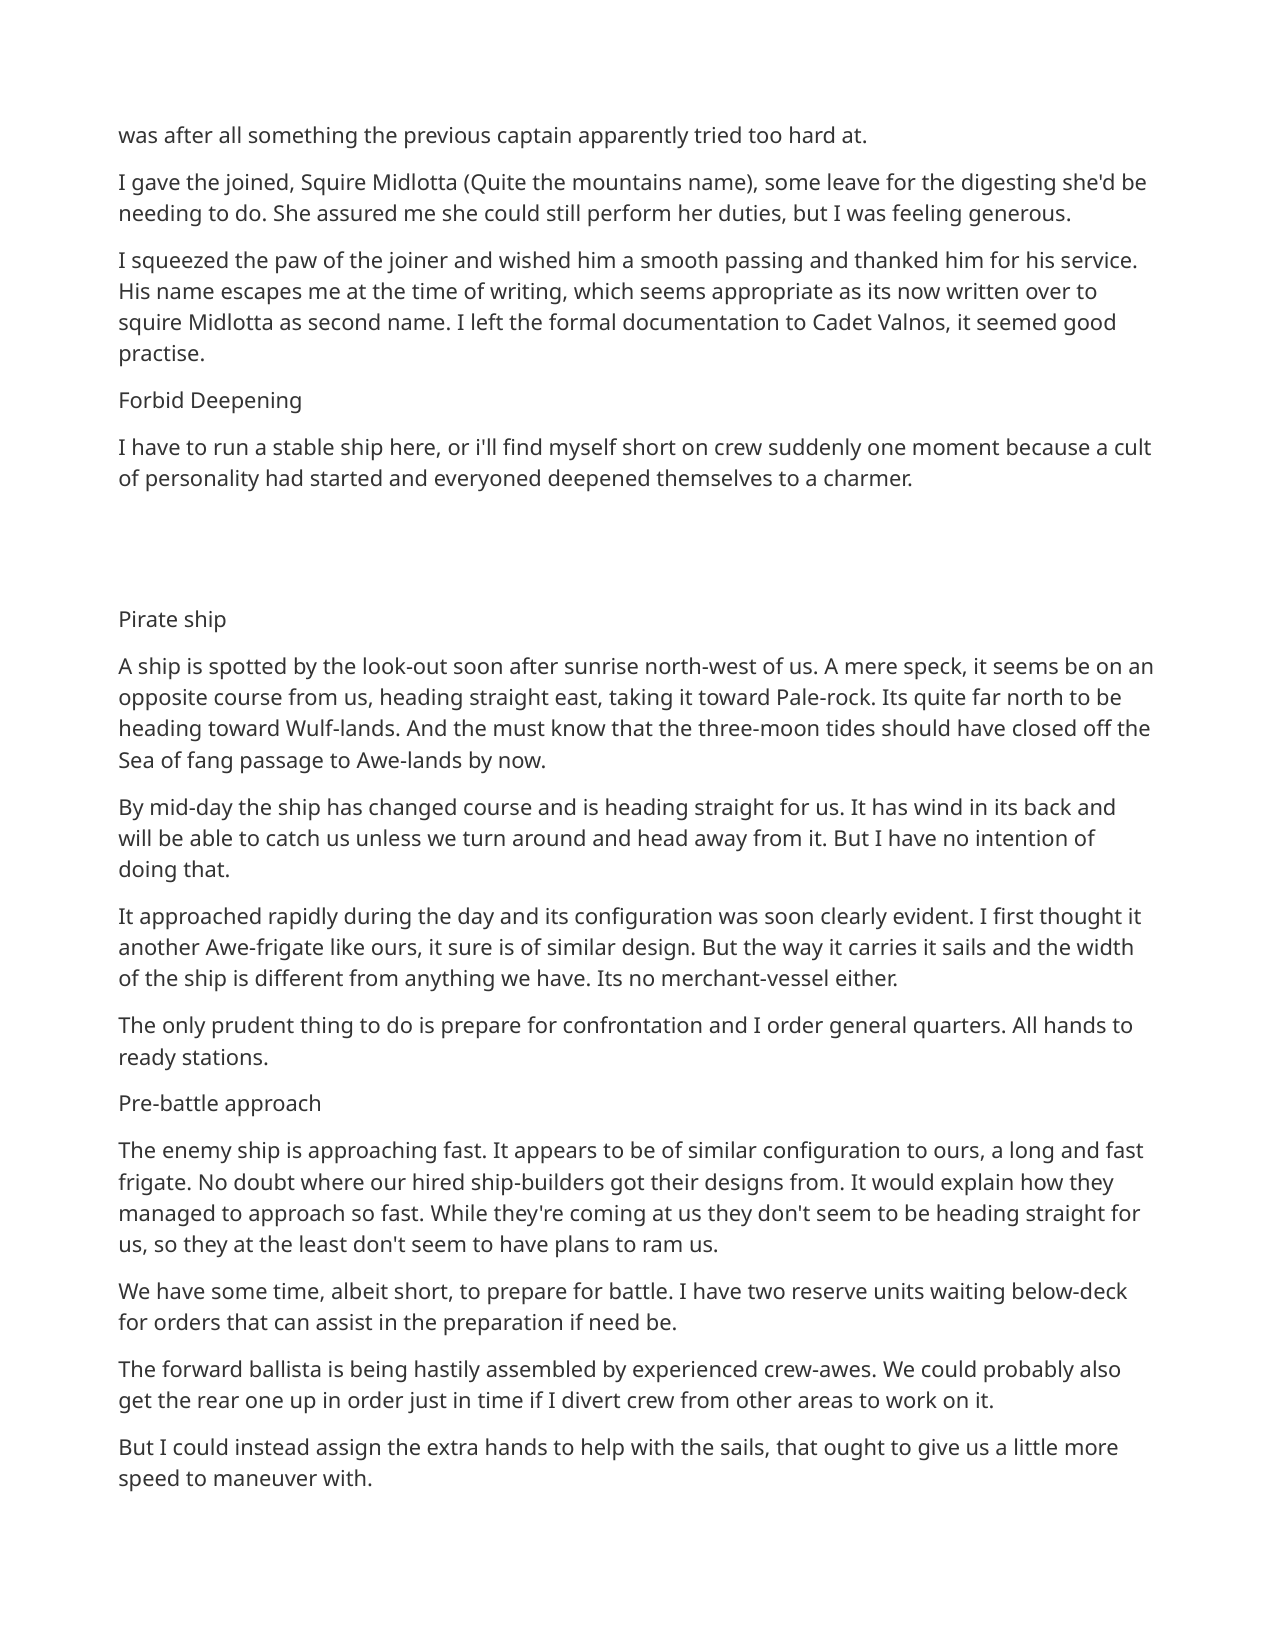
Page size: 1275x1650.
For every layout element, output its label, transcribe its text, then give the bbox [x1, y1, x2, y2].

text Forbid Deepening [118, 384, 1157, 415]
text By mid-day the ship has changed course and is heading straight for us. It has wind in its back and will be able to catch us unless we turn around and head away from it. But I have no intention of doing that. [118, 790, 1157, 884]
text The only prudent thing to do is prepare for confrontation and I order general quarters. All hands to ready stations. [118, 1009, 1157, 1071]
text We have some time, albeit short, to prepare for battle. I have two reserve units waiting below-deck for orders that can assist in the preparation if need be. [118, 1274, 1157, 1337]
text It approached rapidly during the day and its configuration was soon clearly evident. I first thought it another Awe-frigate like ours, it sure is of similar design. But the way it carries it sails and the width of the ship is different from anything we have. Its no merchant-vessel either. [118, 899, 1157, 993]
text But I could instead assign the extra hands to help with the sails, that ought to give us a little more speed to maneuver with. [118, 1431, 1157, 1493]
text Pirate ship [118, 602, 1157, 634]
text I gave the joined, Squire Midlotta (Quite the mountains name), some leave for the digesting she'd be needing to do. She assured me she could still perform her duties, but I was feeling generous. [118, 165, 1157, 227]
text The forward ballista is being hastily assembled by experienced crew-awes. We could probably also get the rear one up in order just in time if I divert crew from other areas to work on it. [118, 1352, 1157, 1415]
text was after all something the previous captain apparently tried too hard at. [118, 118, 1157, 149]
text The enemy ship is approaching fast. It appears to be of similar configuration to ours, a long and fast frigate. No doubt where our hired ship-builders got their designs from. It would explain how they managed to approach so fast. While they're coming at us they don't seem to be heading straight for us, so they at the least don't seem to have plans to ram us. [118, 1134, 1157, 1259]
text I have to run a stable ship here, or i'll find myself short on crew suddenly one moment because a cult of personality had started and everyoned deepened themselves to a charmer. [118, 431, 1157, 493]
text A ship is spotted by the look-out soon after sunrise north-west of us. A mere speck, it seems be on an opposite course from us, heading straight east, taking it toward Pale-rock. Its quite far north to be heading toward Wulf-lands. And the must know that the three-moon tides should have closed off the Sea of fang passage to Awe-lands by now. [118, 649, 1157, 774]
text I squeezed the paw of the joiner and wished him a smooth passing and thanked him for his service. His name escapes me at the time of writing, which seems appropriate as its now written over to squire Midlotta as second name. I left the formal documentation to Cadet Valnos, it seemed good practise. [118, 243, 1157, 368]
text Pre-battle approach [118, 1087, 1157, 1118]
